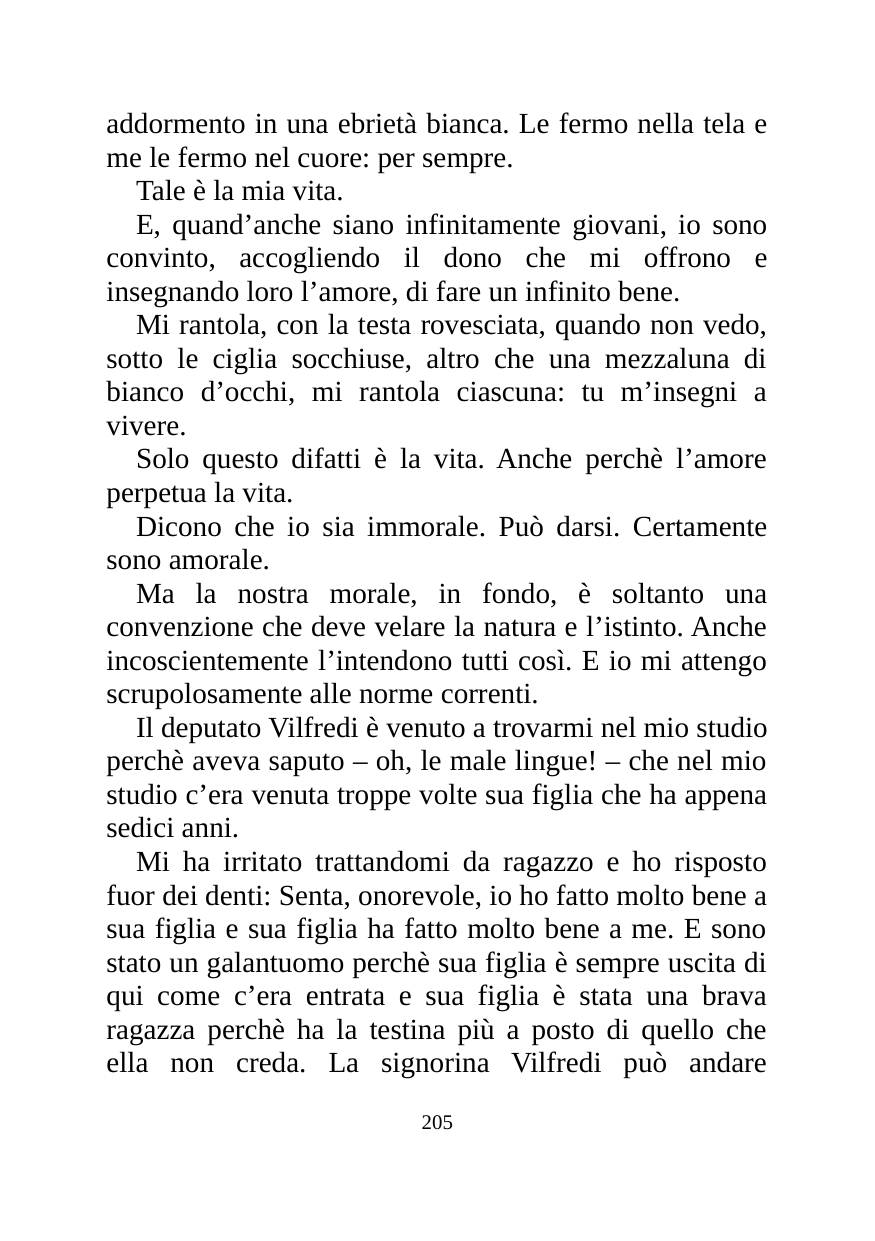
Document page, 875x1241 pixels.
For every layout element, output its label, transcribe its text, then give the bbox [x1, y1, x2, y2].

text addormento in una ebrietà bianca. Le fermo nella tela e me le fermo nel cuore: per sempre. [106, 106, 768, 173]
text Ma la nostra morale, in fondo, è soltanto una convenzione che deve velare la natura e l’istinto. Anche incoscientemente l’intendono tutti così. E io mi attengo scrupolosamente alle norme correnti. [106, 576, 768, 710]
text Solo questo difatti è la vita. Anche perchè l’amore perpetua la vita. [106, 442, 768, 509]
text Tale è la mia vita. [106, 173, 768, 207]
text Mi ha irritato trattandomi da ragazzo e ho risposto fuor dei denti: Senta, onorevole, io ho fatto molto bene a sua figlia e sua figlia ha fatto molto bene a me. E sono stato un galantuomo perchè sua figlia è sempre uscita di qui come c’era entrata e sua figlia è stata una brava ragazza perchè ha la testina più a posto di quello che ella non creda. La signorina Vilfredi può andare [106, 844, 768, 1079]
text E, quand’anche siano infinitamente giovani, io sono convinto, accogliendo il dono che mi offrono e insegnando loro l’amore, di fare un infinito bene. [106, 207, 768, 307]
text Il deputato Vilfredi è venuto a trovarmi nel mio studio perchè aveva saputo – oh, le male lingue! – che nel mio studio c’era venuta troppe volte sua figlia che ha appena sedici anni. [106, 710, 768, 844]
text Dicono che io sia immorale. Può darsi. Certamente sono amorale. [106, 509, 768, 576]
text Mi rantola, con la testa rovesciata, quando non vedo, sotto le ciglia socchiuse, altro che una mezzaluna di bianco d’occhi, mi rantola ciascuna: tu m’insegni a vivere. [106, 307, 768, 442]
